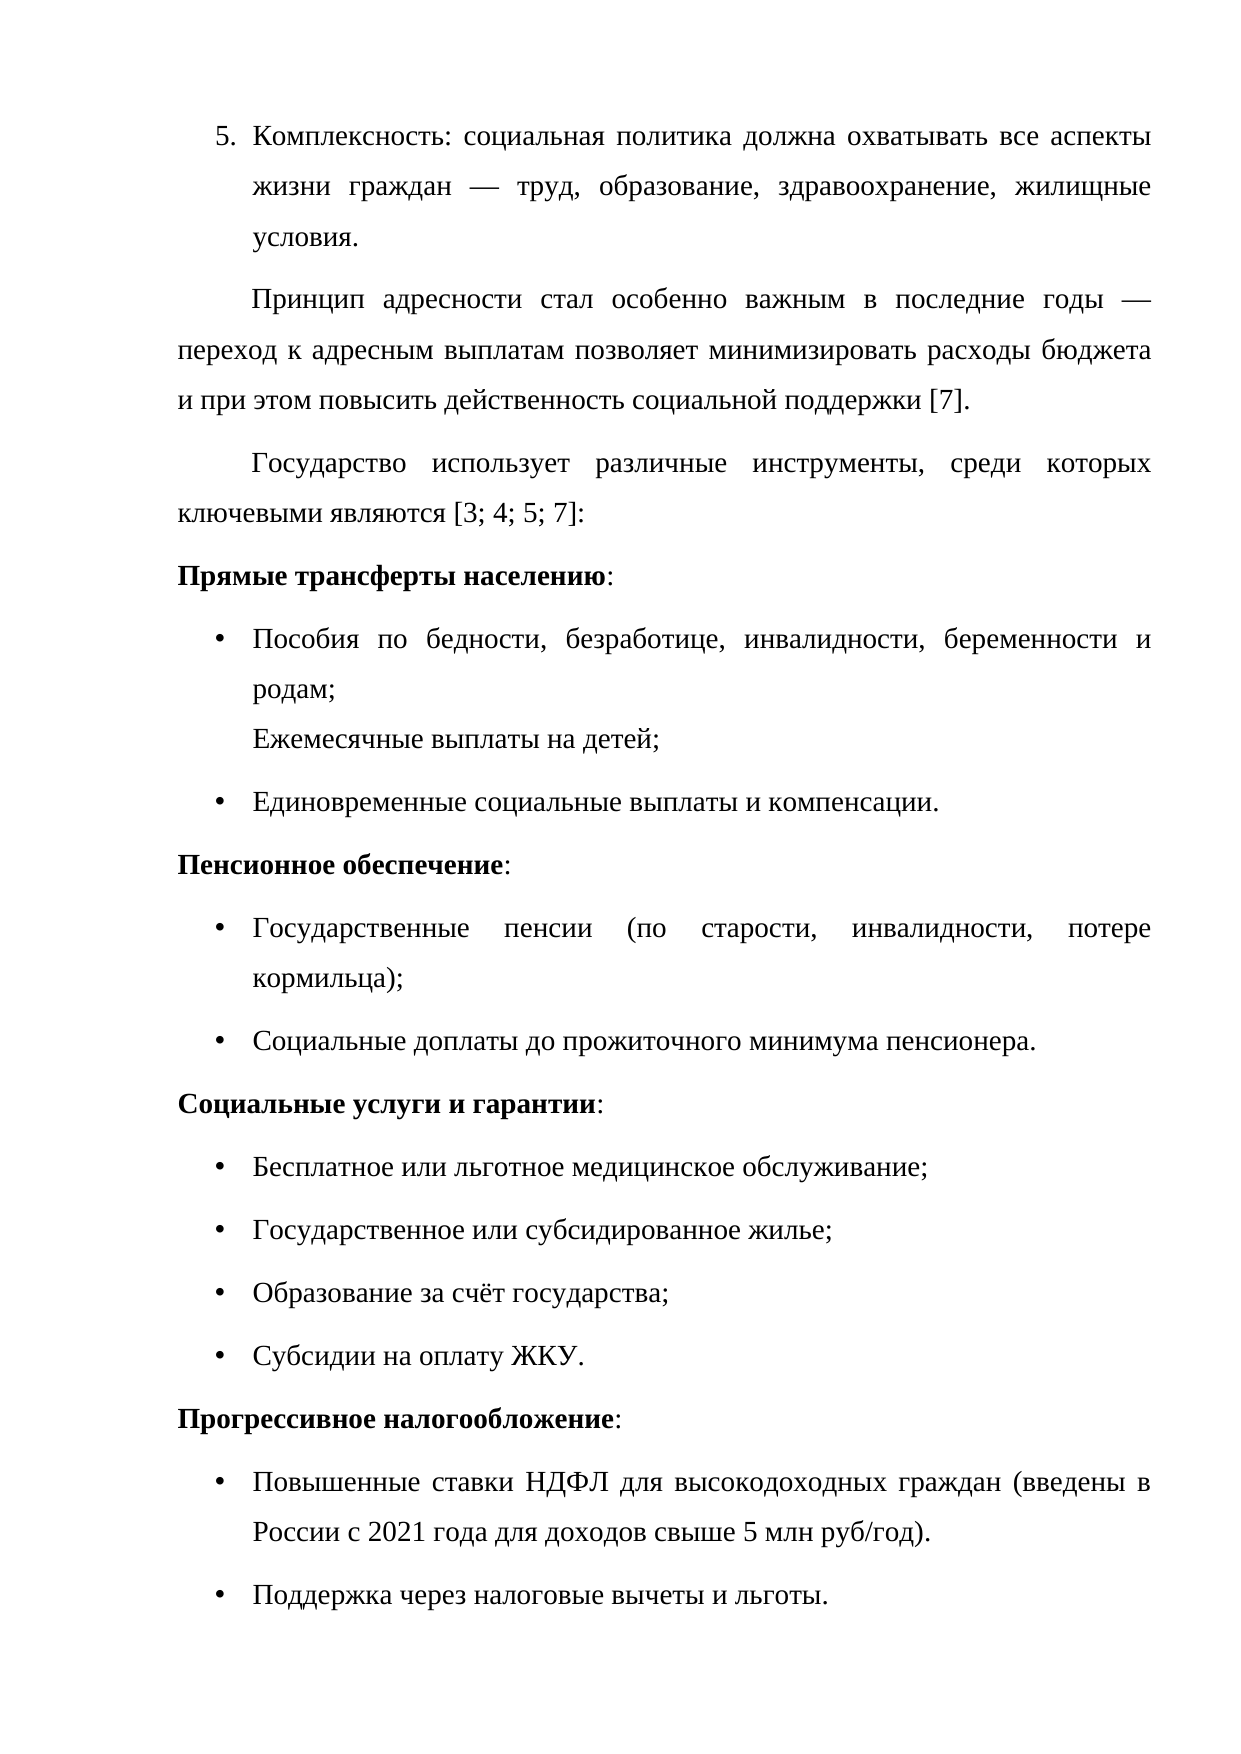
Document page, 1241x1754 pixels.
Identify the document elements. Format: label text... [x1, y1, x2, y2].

list Государственное или субсидированное жилье; [215, 1212, 1152, 1246]
text Пенсионное обеспечение: [177, 847, 1152, 881]
list Поддержка через налоговые вычеты и льготы. [215, 1577, 1152, 1611]
text Государство использует различные инструменты, среди которых ключевыми являются [3; 4; 5; 7]: [177, 445, 1152, 529]
text Принцип адресности стал особенно важным в последние годы — переход к адресным выплатам позволяет минимизировать расходы бюджета и при этом повысить действенность социальной поддержки [7]. [177, 282, 1152, 416]
list Пособия по бедности, безработице, инвалидности, беременности и родам; Ежемесячные выплаты на детей; [215, 621, 1152, 755]
list Образование за счёт государства; [215, 1275, 1152, 1309]
list Государственные пенсии (по старости, инвалидности, потере кормильца); [215, 910, 1152, 994]
list Комплексность: социальная политика должна охватывать все аспекты жизни граждан — труд, образование, здравоохранение, жилищные условия. [215, 118, 1152, 252]
text Прогрессивное налогообложение: [177, 1401, 1152, 1434]
text Прямые трансферты населению: [177, 558, 1152, 592]
list Повышенные ставки НДФЛ для высокодоходных граждан (введены в России с 2021 года для доходов свыше 5 млн руб/год). [215, 1464, 1152, 1548]
text Социальные услуги и гарантии: [177, 1086, 1152, 1120]
list Социальные доплаты до прожиточного минимума пенсионера. [215, 1023, 1152, 1057]
list Единовременные социальные выплаты и компенсации. [215, 784, 1152, 818]
list Субсидии на оплату ЖКУ. [215, 1338, 1152, 1372]
list Бесплатное или льготное медицинское обслуживание; [215, 1149, 1152, 1183]
